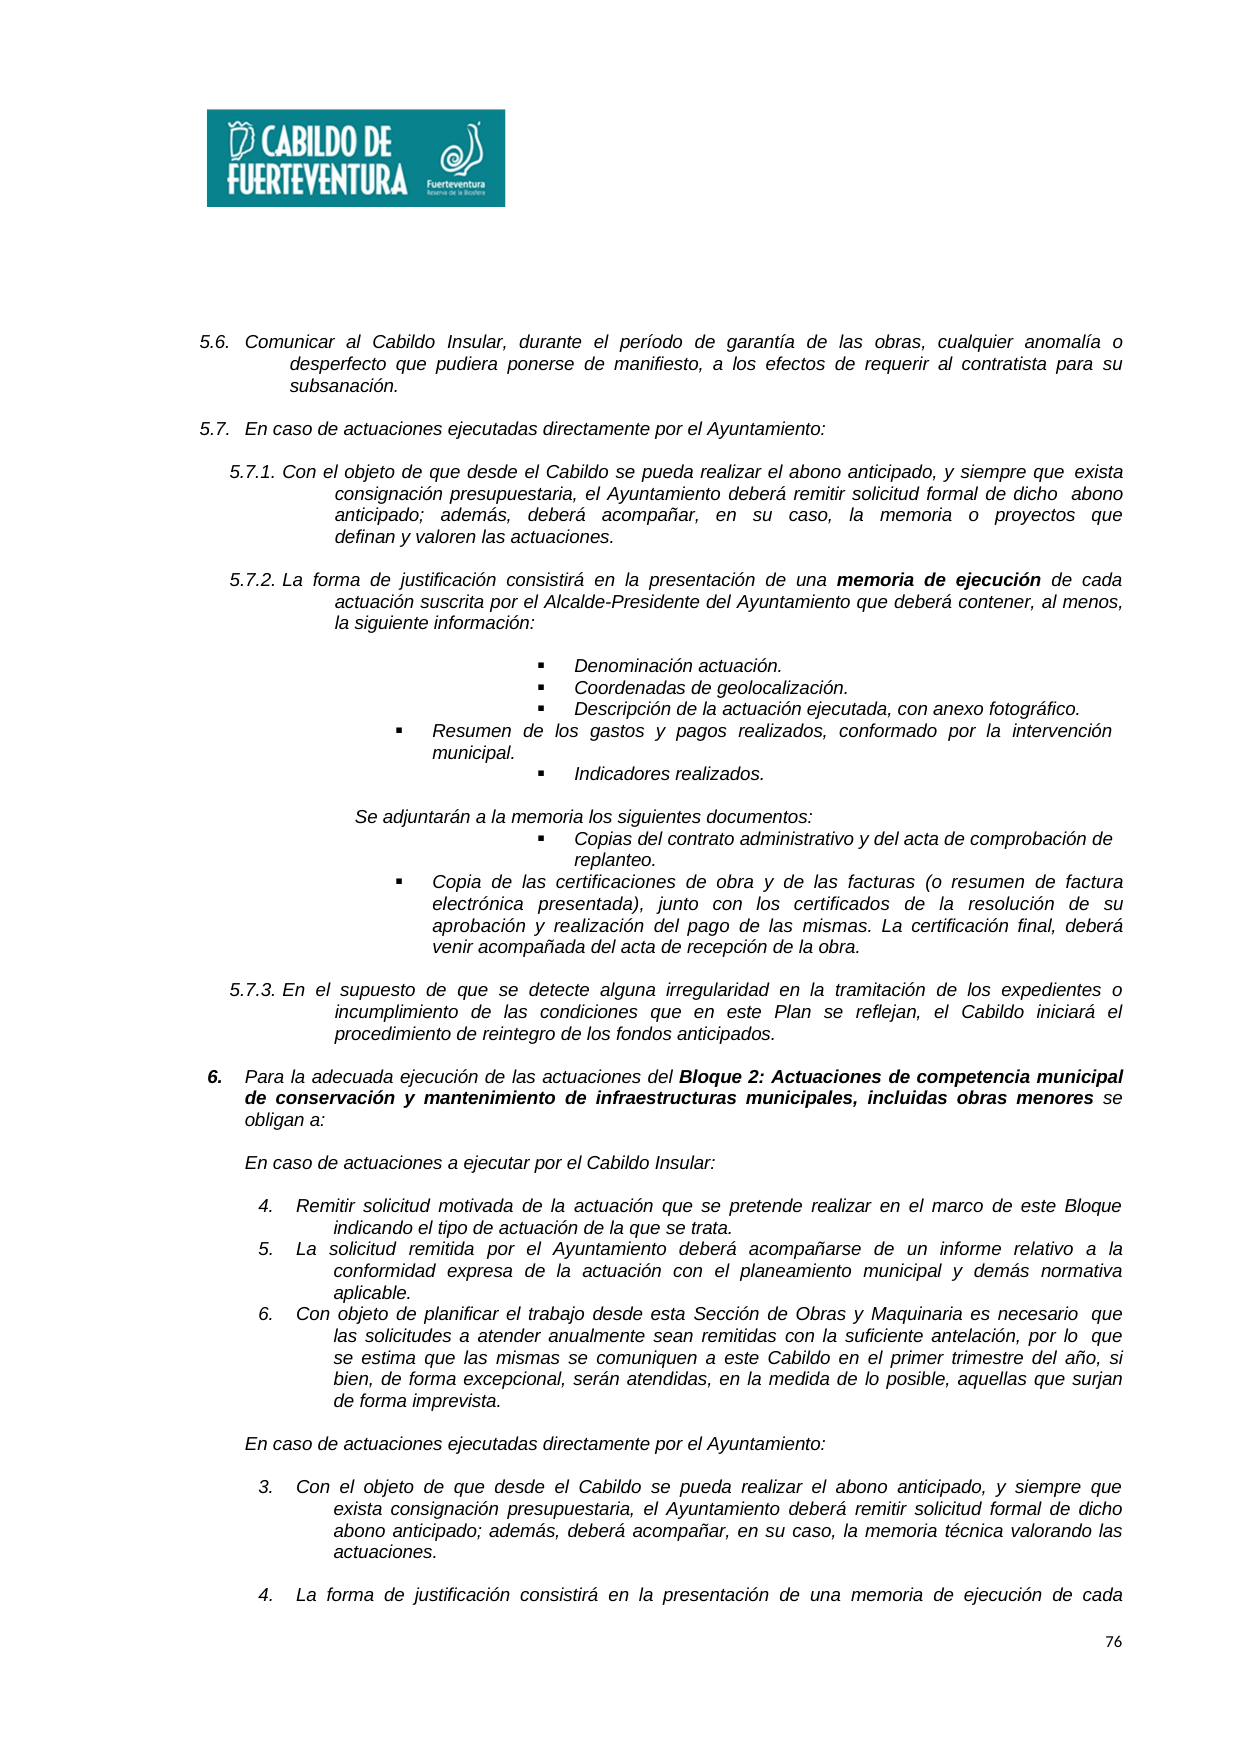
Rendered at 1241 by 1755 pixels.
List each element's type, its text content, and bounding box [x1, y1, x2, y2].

list Resumen de los gastos y pagos realizados, conformado por la intervención municipal. [394, 720, 1123, 763]
list La forma de justificación consistirá en la presentación de una memoria de ejecución de cada actuación suscrita por el Alcalde-Presidente del Ayuntamiento que deberá contener, al menos, la siguiente información: [229, 569, 1123, 634]
list En caso de actuaciones ejecutadas directamente por el Ayuntamiento: [199, 417, 1134, 439]
text En caso de actuaciones a ejecutar por el Cabildo Insular: [244, 1152, 1134, 1173]
list Coordenadas de geolocalización. [537, 677, 1134, 698]
list Copias del contrato administrativo y del acta de comprobación de replanteo. [537, 828, 1134, 871]
list Descripción de la actuación ejecutada, con anexo fotográfico. [537, 698, 1134, 720]
list Denominación actuación. [537, 655, 1134, 677]
list La solicitud remitida por el Ayuntamiento deberá acompañarse de un informe relativo a la conformidad expresa de la actuación con el planeamiento municipal y demás normativa aplicable. [258, 1238, 1123, 1303]
list En el supuesto de que se detecte alguna irregularidad en la tramitación de los expedientes o incumplimiento de las condiciones que en este Plan se reflejan, el Cabildo iniciará el procedimiento de reintegro de los fondos anticipados. [229, 979, 1123, 1044]
text En caso de actuaciones ejecutadas directamente por el Ayuntamiento: [244, 1433, 1134, 1454]
text Se adjuntarán a la memoria los siguientes documentos: [354, 807, 1134, 828]
list Indicadores realizados. [537, 763, 1134, 785]
list Remitir solicitud motivada de la actuación que se pretende realizar en el marco de este Bloque indicando el tipo de actuación de la que se trata. [258, 1195, 1123, 1238]
list Comunicar al Cabildo Insular, durante el período de garantía de las obras, cualquier anomalía o desperfecto que pudiera ponerse de manifiesto, a los efectos de requerir al contratista para su subsanación. [199, 331, 1123, 396]
list Con el objeto de que desde el Cabildo se pueda realizar el abono anticipado, y siempre que exista consignación presupuestaria, el Ayuntamiento deberá remitir solicitud formal de dicho abono anticipado; además, deberá acompañar, en su caso, la memoria técnica valorando las actuaciones. [258, 1476, 1123, 1563]
list Con objeto de planificar el trabajo desde esta Sección de Obras y Maquinaria es necesario que las solicitudes a atender anualmente sean remitidas con la suficiente antelación, por lo que se estima que las mismas se comuniquen a este Cabildo en el primer trimestre del año, si bien, de forma excepcional, serán atendidas, en la medida de lo posible, aquellas que surjan de forma imprevista. [258, 1303, 1123, 1411]
list Con el objeto de que desde el Cabildo se pueda realizar el abono anticipado, y siempre que exista consignación presupuestaria, el Ayuntamiento deberá remitir solicitud formal de dicho abono anticipado; además, deberá acompañar, en su caso, la memoria o proyectos que definan y valoren las actuaciones. [229, 461, 1123, 547]
list La forma de justificación consistirá en la presentación de una memoria de ejecución de cada [258, 1584, 1123, 1606]
list Copia de las certificaciones de obra y de las facturas (o resumen de factura electrónica presentada), junto con los certificados de la resolución de su aprobación y realización del pago de las mismas. La certificación final, deberá venir acompañada del acta de recepción de la obra. [394, 871, 1123, 958]
list Para la adecuada ejecución de las actuaciones del Bloque 2: Actuaciones de competencia municipal de conservación y mantenimiento de infraestructuras municipales, incluidas obras menores se obligan a: [207, 1065, 1123, 1130]
